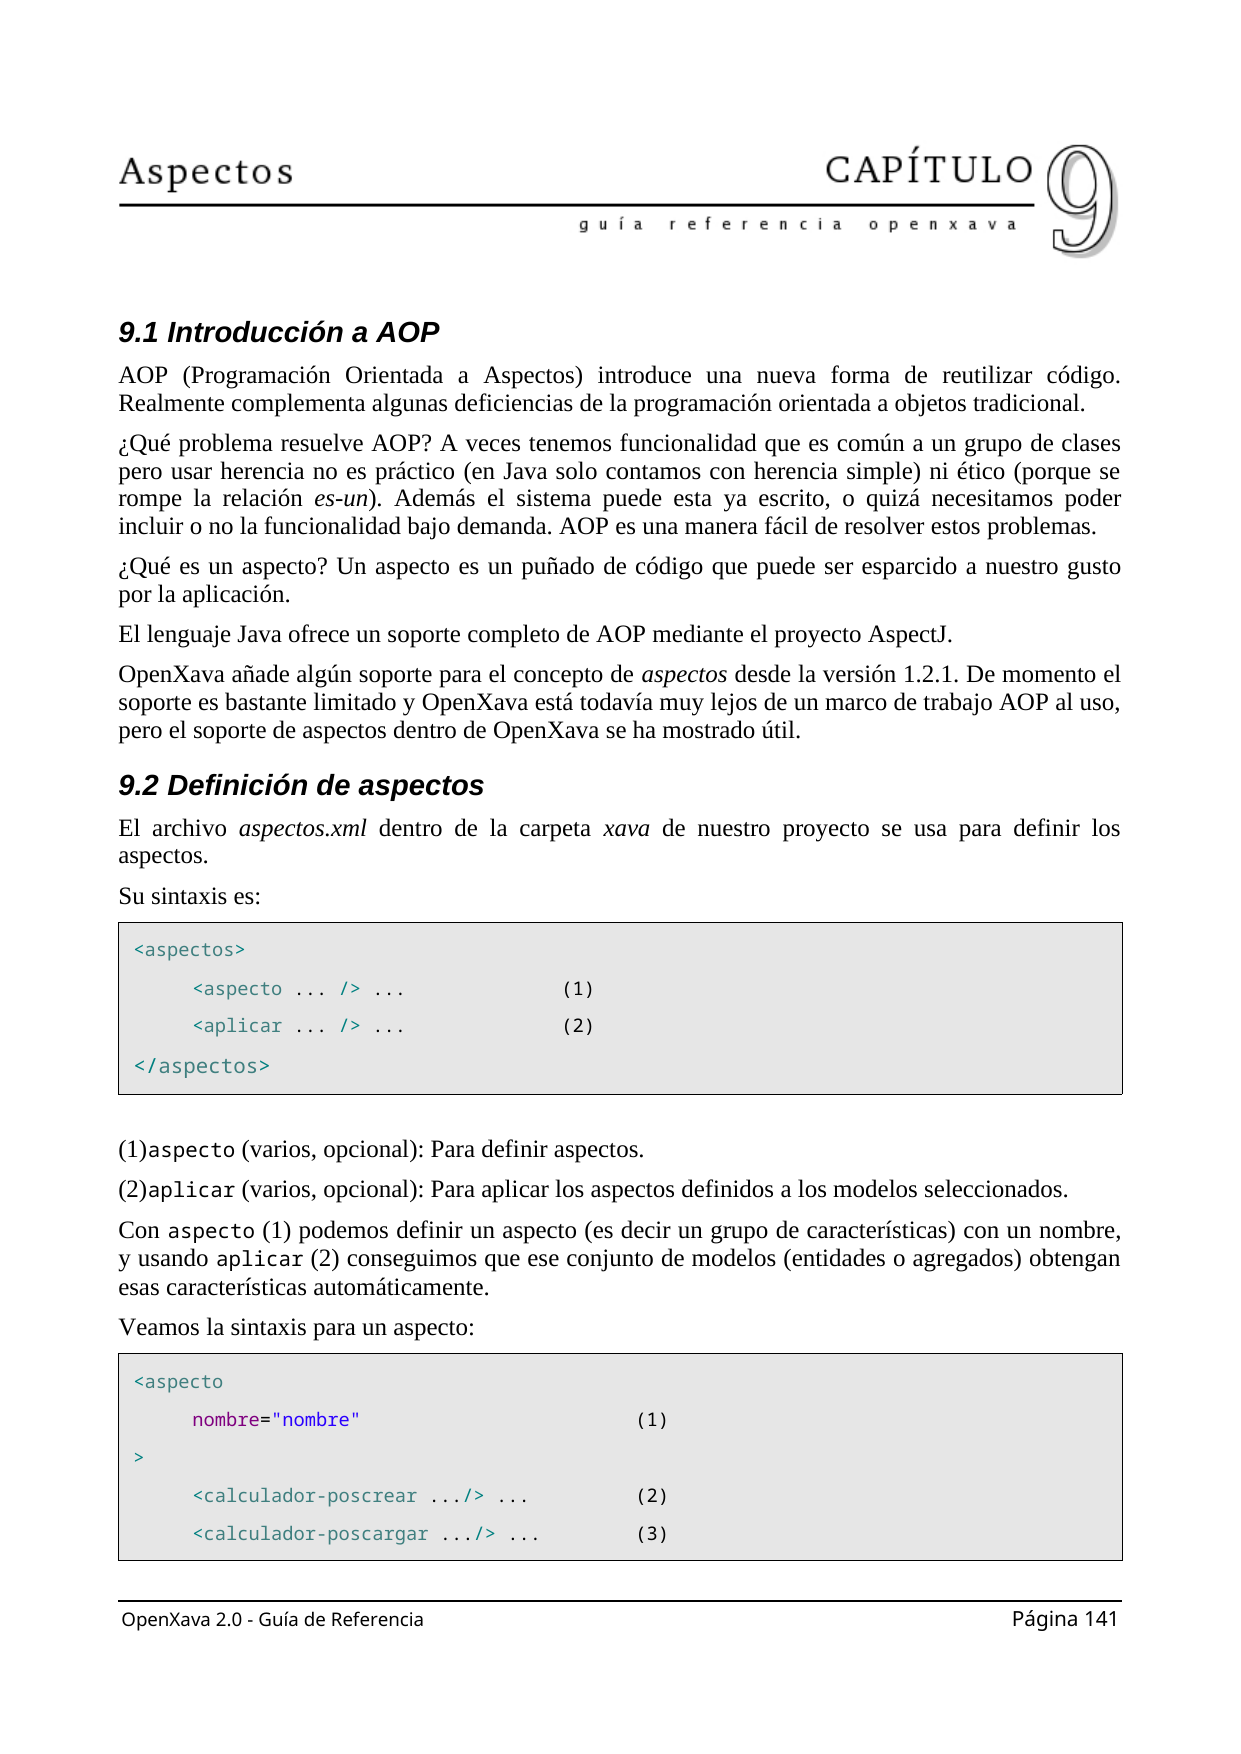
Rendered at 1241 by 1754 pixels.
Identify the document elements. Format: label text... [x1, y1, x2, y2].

list aspecto (varios, opcional): Para definir aspectos. [118, 1135, 1122, 1163]
text </aspectos> [119, 1036, 1122, 1094]
text OpenXava añade algún soporte para el concepto de aspectos desde la versión 1.2.1. De momento el soporte es bastante limitado y OpenXava está todavía muy lejos de un marco de trabajo AOP al uso, pero el soporte de aspectos dentro de OpenXava se ha mostrado útil. [118, 661, 1122, 744]
text <aspecto ... /> ... (1) [119, 960, 1122, 998]
text <aspectos> [119, 923, 1122, 960]
text Con aspecto (1) podemos definir un aspecto (es decir un grupo de características) con un nombre, y usando aplicar (2) conseguimos que ese conjunto de modelos (entidades o agregados) obtengan esas características automáticamente. [118, 1216, 1122, 1300]
text El archivo aspectos.xml dentro de la carpeta xava de nuestro proyecto se usa para definir los aspectos. [118, 814, 1122, 869]
text ¿Qué problema resuelve AOP? A veces tenemos funcionalidad que es común a un grupo de clases pero usar herencia no es práctico (en Java solo contamos con herencia simple) ni ético (porque se rompe la relación es-un). Además el sistema puede esta ya escrito, o quizá necesitamos poder incluir o no la funcionalidad bajo demanda. AOP es una manera fácil de resolver estos problemas. [118, 429, 1122, 540]
text ¿Qué es un aspecto? Un aspecto es un puñado de código que puede ser esparcido a nuestro gusto por la aplicación. [118, 552, 1122, 608]
list aplicar (varios, opcional): Para aplicar los aspectos definidos a los modelos seleccionados. [118, 1176, 1122, 1204]
text Su sintaxis es: [118, 882, 1122, 909]
text El lenguaje Java ofrece un soporte completo de AOP mediante el proyecto AspectJ. [118, 620, 1122, 648]
subtitle Introducción a AOP [118, 316, 1122, 349]
text > [119, 1429, 1122, 1467]
text AOP (Programación Orientada a Aspectos) introduce una nueva forma de reutilizar código. Realmente complementa algunas deficiencias de la programación orientada a objetos tradicional. [118, 361, 1122, 417]
text nombre="nombre" (1) [119, 1391, 1122, 1429]
picture [119, 118, 1124, 287]
text <aspecto [119, 1354, 1122, 1391]
text Veamos la sintaxis para un aspecto: [118, 1313, 1122, 1341]
text <calculador-poscargar .../> ... (3) [119, 1505, 1122, 1560]
text <calculador-poscrear .../> ... (2) [119, 1467, 1122, 1505]
text <aplicar ... /> ... (2) [119, 998, 1122, 1036]
subtitle Definición de aspectos [118, 769, 1122, 801]
subtitle Aspectos [118, 287, 1122, 291]
